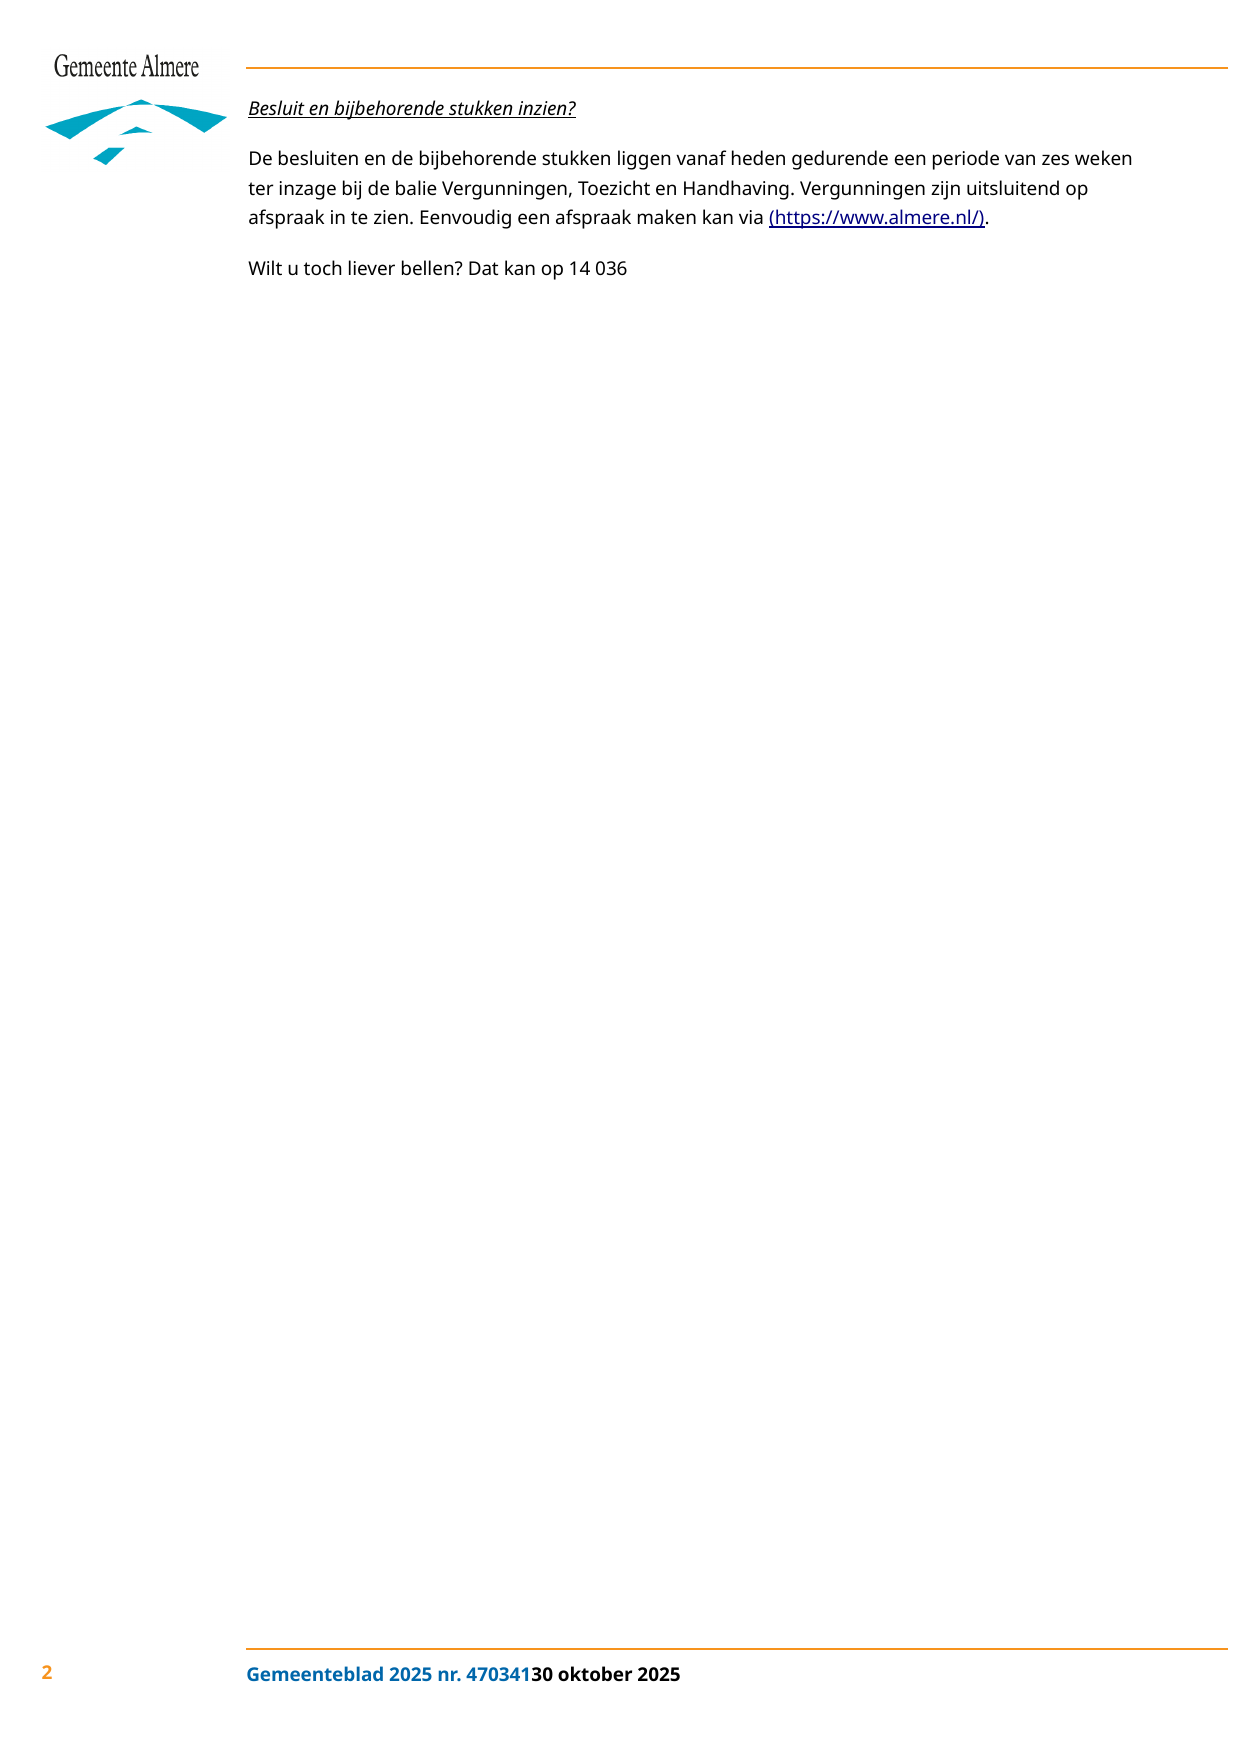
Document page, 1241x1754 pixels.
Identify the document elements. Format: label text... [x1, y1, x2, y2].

text De besluiten en de bijbehorende stukken liggen vanaf heden gedurende een periode van zes weken ter inzage bij de balie Vergunningen, Toezicht en Handhaving. Vergunningen zijn uitsluitend op afspraak in te zien. Eenvoudig een afspraak maken kan via (https://www.almere.nl/). [248, 145, 1152, 230]
text Wilt u toch liever bellen? Dat kan op 14 036 [248, 255, 1152, 281]
picture [41, 47, 231, 172]
text Besluit en bijbehorende stukken inzien? [248, 95, 1152, 121]
